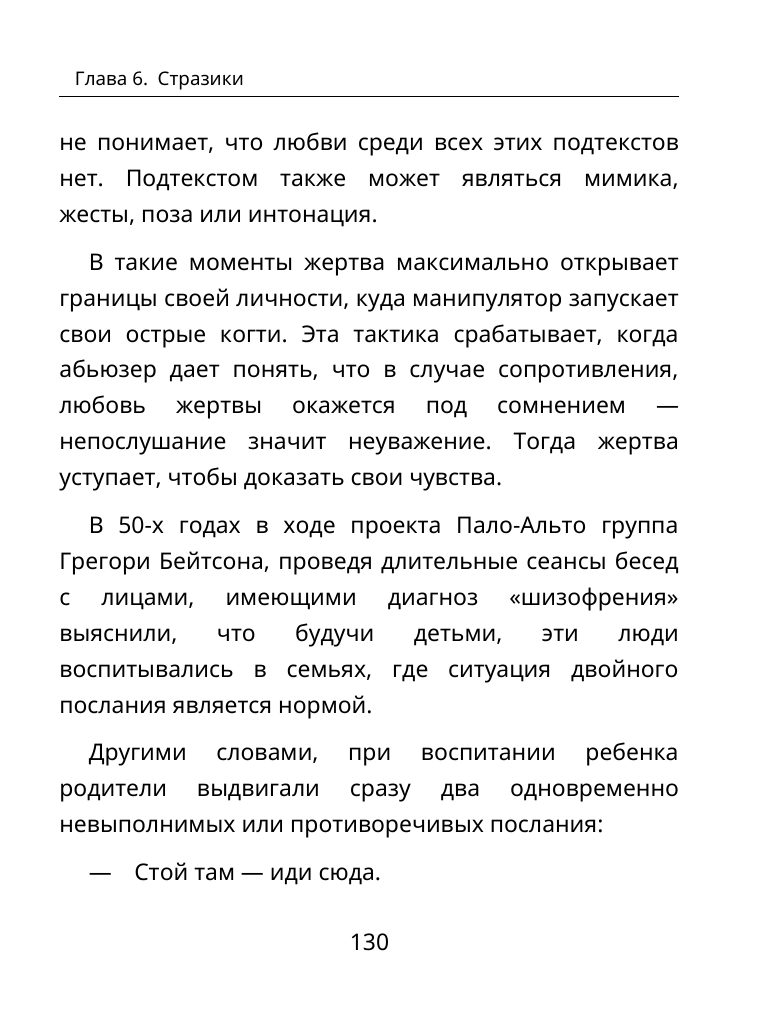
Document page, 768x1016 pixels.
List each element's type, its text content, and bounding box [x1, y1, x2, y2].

text Другими словами, при воспитании ребенка родители выдвигали сразу два одновременно невыполнимых или противоречивых послания: [59, 736, 679, 839]
text В 50-х годах в ходе проекта Пало-Альто группа Грегори Бейтсона, проведя длительные сеансы бесед с лицами, имеющими диагноз «шизофрения» выяснили, что будучи детьми, эти люди воспитывались в семьях, где ситуация двойного послания является нормой. [59, 509, 679, 720]
text не понимает, что любви среди всех этих подтекстов нет. Подтекстом также может являться мимика, жесты, поза или интонация. [59, 126, 679, 229]
text В такие моменты жертва максимально открывает границы своей личности, куда манипулятор запускает свои острые когти. Эта тактика срабатывает, когда абьюзер дает понять, что в случае сопротивления, любовь жертвы окажется под сомнением — непослушание значит неуважение. Тогда жертва уступает, чтобы доказать свои чувства. [59, 246, 679, 492]
list Стой там — иди сюда. [59, 856, 679, 887]
